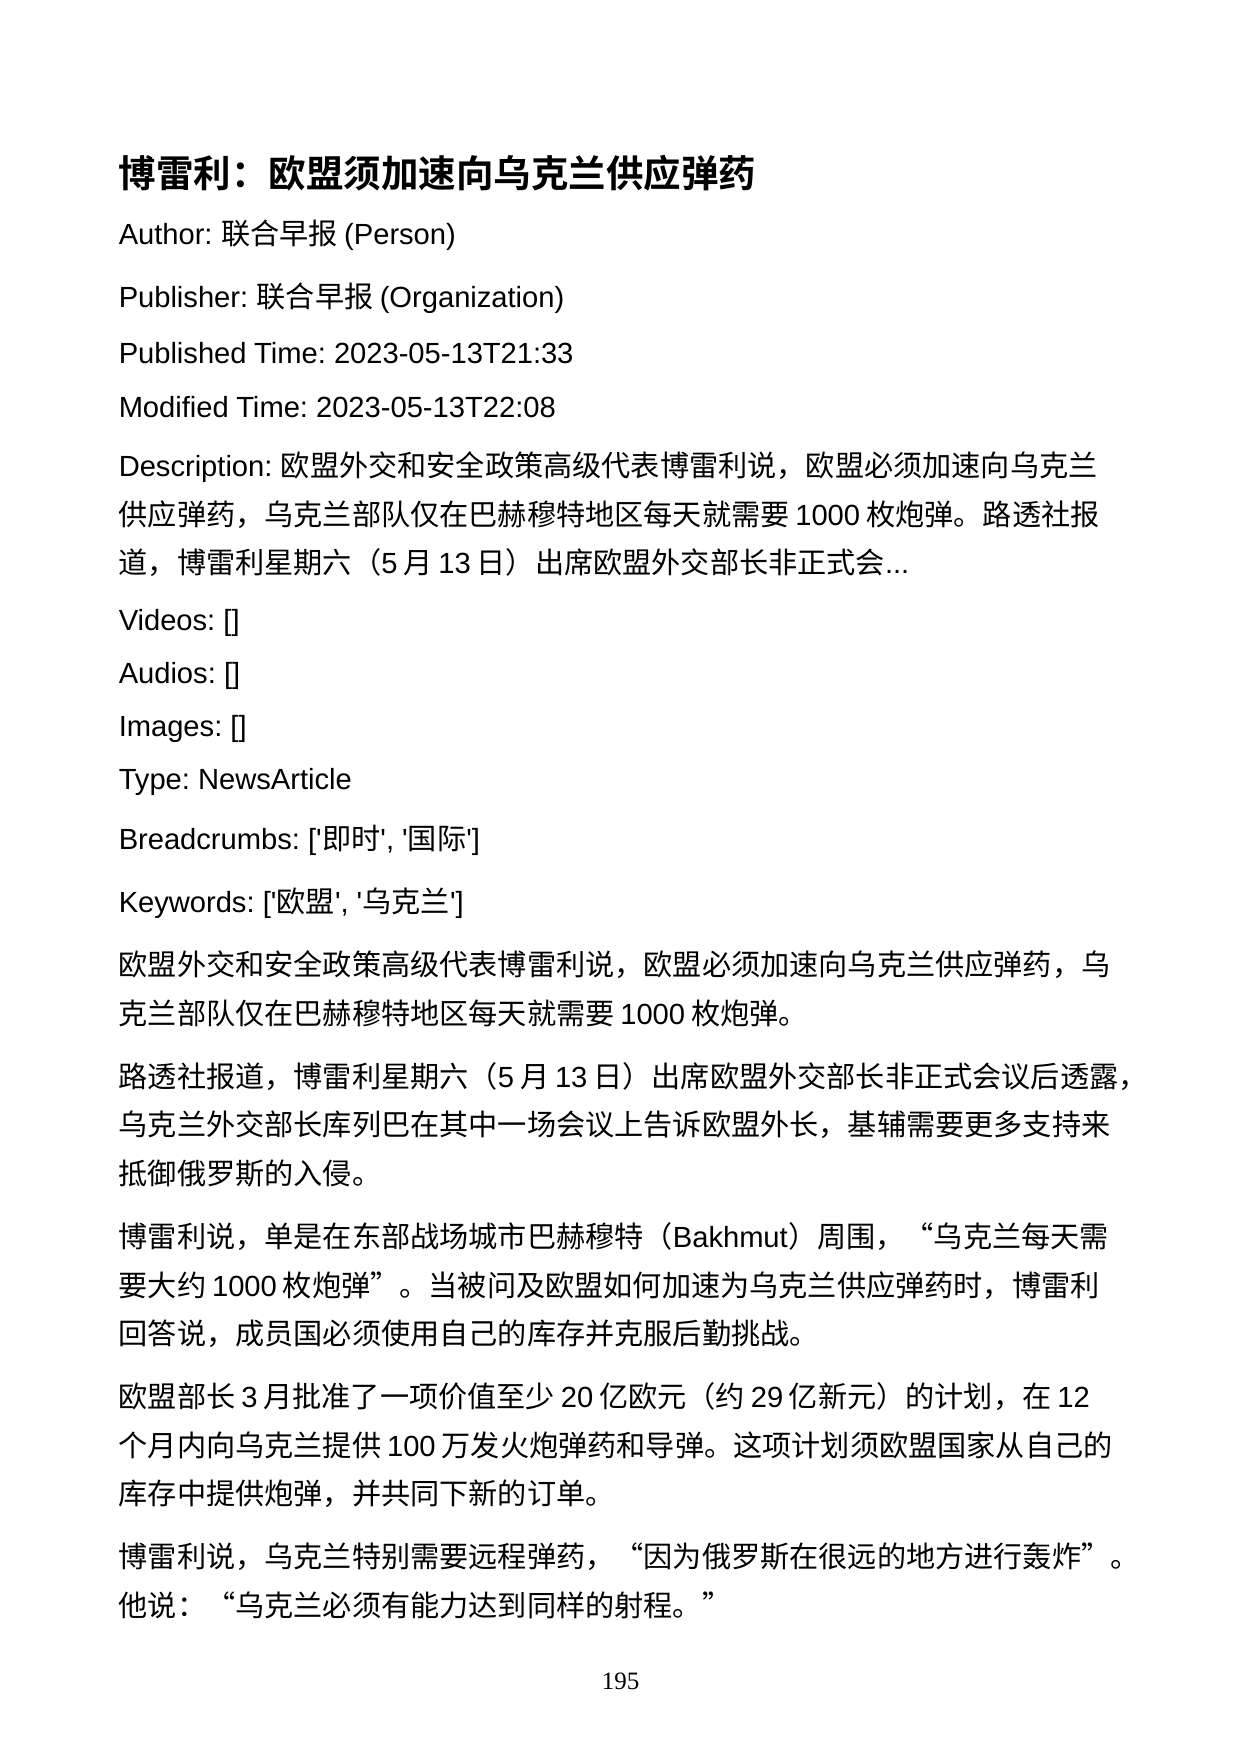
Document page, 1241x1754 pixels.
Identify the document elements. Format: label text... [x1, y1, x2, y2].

text 欧盟外交和安全政策高级代表博雷利说，欧盟必须加速向乌克兰供应弹药，乌克兰部队仅在巴赫穆特地区每天就需要1000枚炮弹。 [118, 942, 1122, 1033]
subtitle 博雷利：欧盟须加速向乌克兰供应弹药 [118, 143, 1122, 198]
text Description: 欧盟外交和安全政策高级代表博雷利说，欧盟必须加速向乌克兰供应弹药，乌克兰部队仅在巴赫穆特地区每天就需要1000枚炮弹。路透社报道，博雷利星期六（5月13日）出席欧盟外交部长非正式会... [118, 443, 1122, 582]
text Published Time: 2023-05-13T21:33 [118, 337, 1122, 370]
text 路透社报道，博雷利星期六（5月13日）出席欧盟外交部长非正式会议后透露，乌克兰外交部长库列巴在其中一场会议上告诉欧盟外长，基辅需要更多支持来抵御俄罗斯的入侵。 [118, 1053, 1122, 1193]
text 博雷利说，单是在东部战场城市巴赫穆特（Bakhmut）周围，“乌克兰每天需要大约1000枚炮弹”。当被问及欧盟如何加速为乌克兰供应弹药时，博雷利回答说，成员国必须使用自己的库存并克服后勤挑战。 [118, 1214, 1122, 1353]
text Videos: [] [118, 603, 1122, 637]
text Keywords: ['欧盟', '乌克兰'] [118, 879, 1122, 921]
text 欧盟部长3月批准了一项价值至少20亿欧元（约29亿新元）的计划，在12个月内向乌克兰提供100万发火炮弹药和导弹。这项计划须欧盟国家从自己的库存中提供炮弹，并共同下新的订单。 [118, 1374, 1122, 1513]
text Breadcrumbs: ['即时', '国际'] [118, 816, 1122, 858]
text Images: [] [118, 709, 1122, 743]
text Audios: [] [118, 656, 1122, 690]
text Author: 联合早报 (Person) [118, 210, 1122, 253]
text 博雷利说，乌克兰特别需要远程弹药，“因为俄罗斯在很远的地方进行轰炸”。他说：“乌克兰必须有能力达到同样的射程。” [118, 1534, 1122, 1625]
text Type: NewsArticle [118, 762, 1122, 796]
text Publisher: 联合早报 (Organization) [118, 273, 1122, 316]
text Modified Time: 2023-05-13T22:08 [118, 390, 1122, 423]
